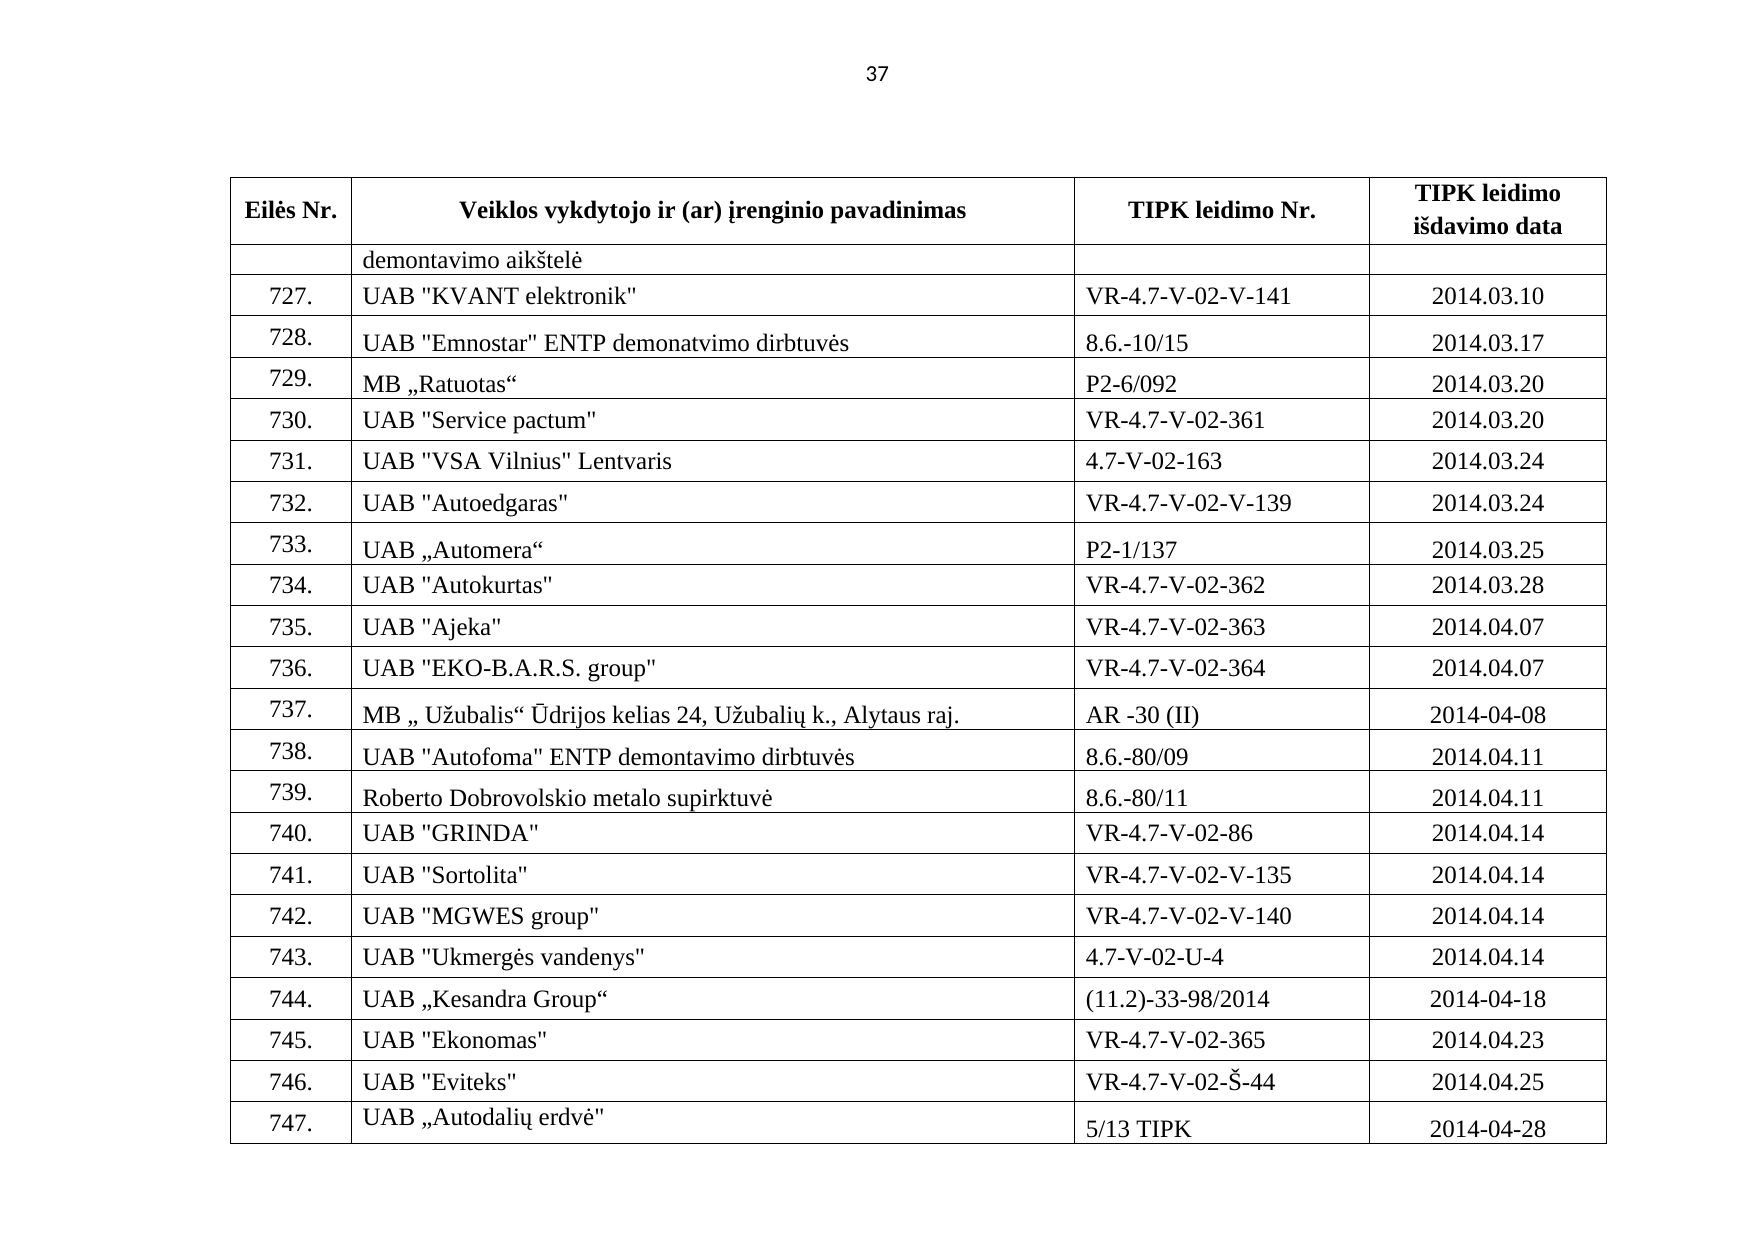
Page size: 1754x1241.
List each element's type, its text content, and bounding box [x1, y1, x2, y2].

table_cell 728. [231, 316, 351, 357]
table_cell UAB "VSA Vilnius" Lentvaris [352, 441, 1074, 481]
table_cell P2-6/092 [1075, 358, 1369, 398]
table_cell demontavimo aikštelė [352, 245, 1074, 274]
table_cell MB „ Užubalis“ Ūdrijos kelias 24, Užubalių k., Alytaus raj. [352, 689, 1074, 729]
table_cell 731. [231, 441, 351, 481]
table_header Eilės Nr. [231, 178, 351, 244]
table_cell VR-4.7-V-02-361 [1075, 399, 1369, 439]
table_cell 2014.03.17 [1370, 316, 1606, 357]
table_cell 743. [231, 937, 351, 977]
table_cell UAB "Ekonomas" [352, 1020, 1074, 1060]
table_cell 729. [231, 358, 351, 398]
table_cell UAB „Autodalių erdvė" [352, 1102, 1074, 1142]
table_cell VR-4.7-V-02-362 [1075, 565, 1369, 605]
table_cell 727. [231, 275, 351, 315]
table_cell VR-4.7-V-02-V-135 [1075, 854, 1369, 894]
table_cell 2014.03.20 [1370, 358, 1606, 398]
table_cell VR-4.7-V-02-365 [1075, 1020, 1369, 1060]
table_cell UAB "Service pactum" [352, 399, 1074, 439]
table_cell 2014-04-08 [1370, 689, 1606, 729]
table_cell 742. [231, 895, 351, 936]
table_cell UAB "Sortolita" [352, 854, 1074, 894]
table_cell UAB "Autofoma" ENTP demontavimo dirbtuvės [352, 730, 1074, 770]
table_cell 5/13 TIPK [1075, 1102, 1369, 1142]
table_cell 736. [231, 647, 351, 688]
table_cell 2014-04-18 [1370, 978, 1606, 1018]
table_cell 4.7-V-02-U-4 [1075, 937, 1369, 977]
table_cell 8.6.-80/09 [1075, 730, 1369, 770]
table_cell UAB "Emnostar" ENTP demonatvimo dirbtuvės [352, 316, 1074, 357]
table_cell 2014.04.14 [1370, 937, 1606, 977]
table_cell 2014.03.24 [1370, 441, 1606, 481]
table_cell 744. [231, 978, 351, 1018]
table_cell 745. [231, 1020, 351, 1060]
table_cell UAB "EKO-B.A.R.S. group" [352, 647, 1074, 688]
table_cell 2014.04.23 [1370, 1020, 1606, 1060]
table_cell 735. [231, 606, 351, 646]
table_cell 2014.04.14 [1370, 854, 1606, 894]
table_cell 2014.03.28 [1370, 565, 1606, 605]
table_cell UAB "Autoedgaras" [352, 482, 1074, 522]
table_cell 4.7-V-02-163 [1075, 441, 1369, 481]
table_cell 733. [231, 523, 351, 563]
table_cell 2014.04.14 [1370, 895, 1606, 936]
table_cell 2014.03.20 [1370, 399, 1606, 439]
table_cell 746. [231, 1061, 351, 1101]
table_cell UAB "Ukmergės vandenys" [352, 937, 1074, 977]
table_cell 730. [231, 399, 351, 439]
table_cell 8.6.-80/11 [1075, 771, 1369, 812]
table_cell 734. [231, 565, 351, 605]
table_cell [231, 245, 351, 274]
table_cell 737. [231, 689, 351, 729]
table_cell VR-4.7-V-02-V-141 [1075, 275, 1369, 315]
table_cell UAB "KVANT elektronik" [352, 275, 1074, 315]
table_cell VR-4.7-V-02-Š-44 [1075, 1061, 1369, 1101]
table_cell UAB "Eviteks" [352, 1061, 1074, 1101]
table_cell VR-4.7-V-02-V-139 [1075, 482, 1369, 522]
table_cell UAB "Autokurtas" [352, 565, 1074, 605]
table_cell 2014.03.25 [1370, 523, 1606, 563]
table_header TIPK leidimo išdavimo data [1370, 178, 1606, 244]
table_cell 738. [231, 730, 351, 770]
table_cell 747. [231, 1102, 351, 1142]
table_cell 2014.04.25 [1370, 1061, 1606, 1101]
table_cell UAB „Kesandra Group“ [352, 978, 1074, 1018]
table_cell 741. [231, 854, 351, 894]
table_cell [1370, 245, 1606, 274]
table_cell P2-1/137 [1075, 523, 1369, 563]
table_cell UAB "Ajeka" [352, 606, 1074, 646]
table_cell [1075, 245, 1369, 274]
table_cell VR-4.7-V-02-363 [1075, 606, 1369, 646]
table_cell UAB „Automera“ [352, 523, 1074, 563]
table_cell 2014.04.14 [1370, 813, 1606, 853]
table_cell 2014.03.10 [1370, 275, 1606, 315]
table_cell 2014.04.11 [1370, 771, 1606, 812]
table_cell UAB "GRINDA" [352, 813, 1074, 853]
table_cell VR-4.7-V-02-86 [1075, 813, 1369, 853]
table_cell (11.2)-33-98/2014 [1075, 978, 1369, 1018]
table_cell 8.6.-10/15 [1075, 316, 1369, 357]
table_cell 2014-04-28 [1370, 1102, 1606, 1142]
table_cell 2014.04.07 [1370, 606, 1606, 646]
table_cell UAB "MGWES group" [352, 895, 1074, 936]
table_cell 2014.04.11 [1370, 730, 1606, 770]
table_cell VR-4.7-V-02-364 [1075, 647, 1369, 688]
table_cell 739. [231, 771, 351, 812]
table_header Veiklos vykdytojo ir (ar) įrenginio pavadinimas [352, 178, 1074, 244]
table_cell 2014.03.24 [1370, 482, 1606, 522]
table_cell AR -30 (II) [1075, 689, 1369, 729]
table_cell Roberto Dobrovolskio metalo supirktuvė [352, 771, 1074, 812]
table_header TIPK leidimo Nr. [1075, 178, 1369, 244]
table_cell VR-4.7-V-02-V-140 [1075, 895, 1369, 936]
table_cell MB „Ratuotas“ [352, 358, 1074, 398]
table_cell 732. [231, 482, 351, 522]
table_cell 740. [231, 813, 351, 853]
table_cell 2014.04.07 [1370, 647, 1606, 688]
